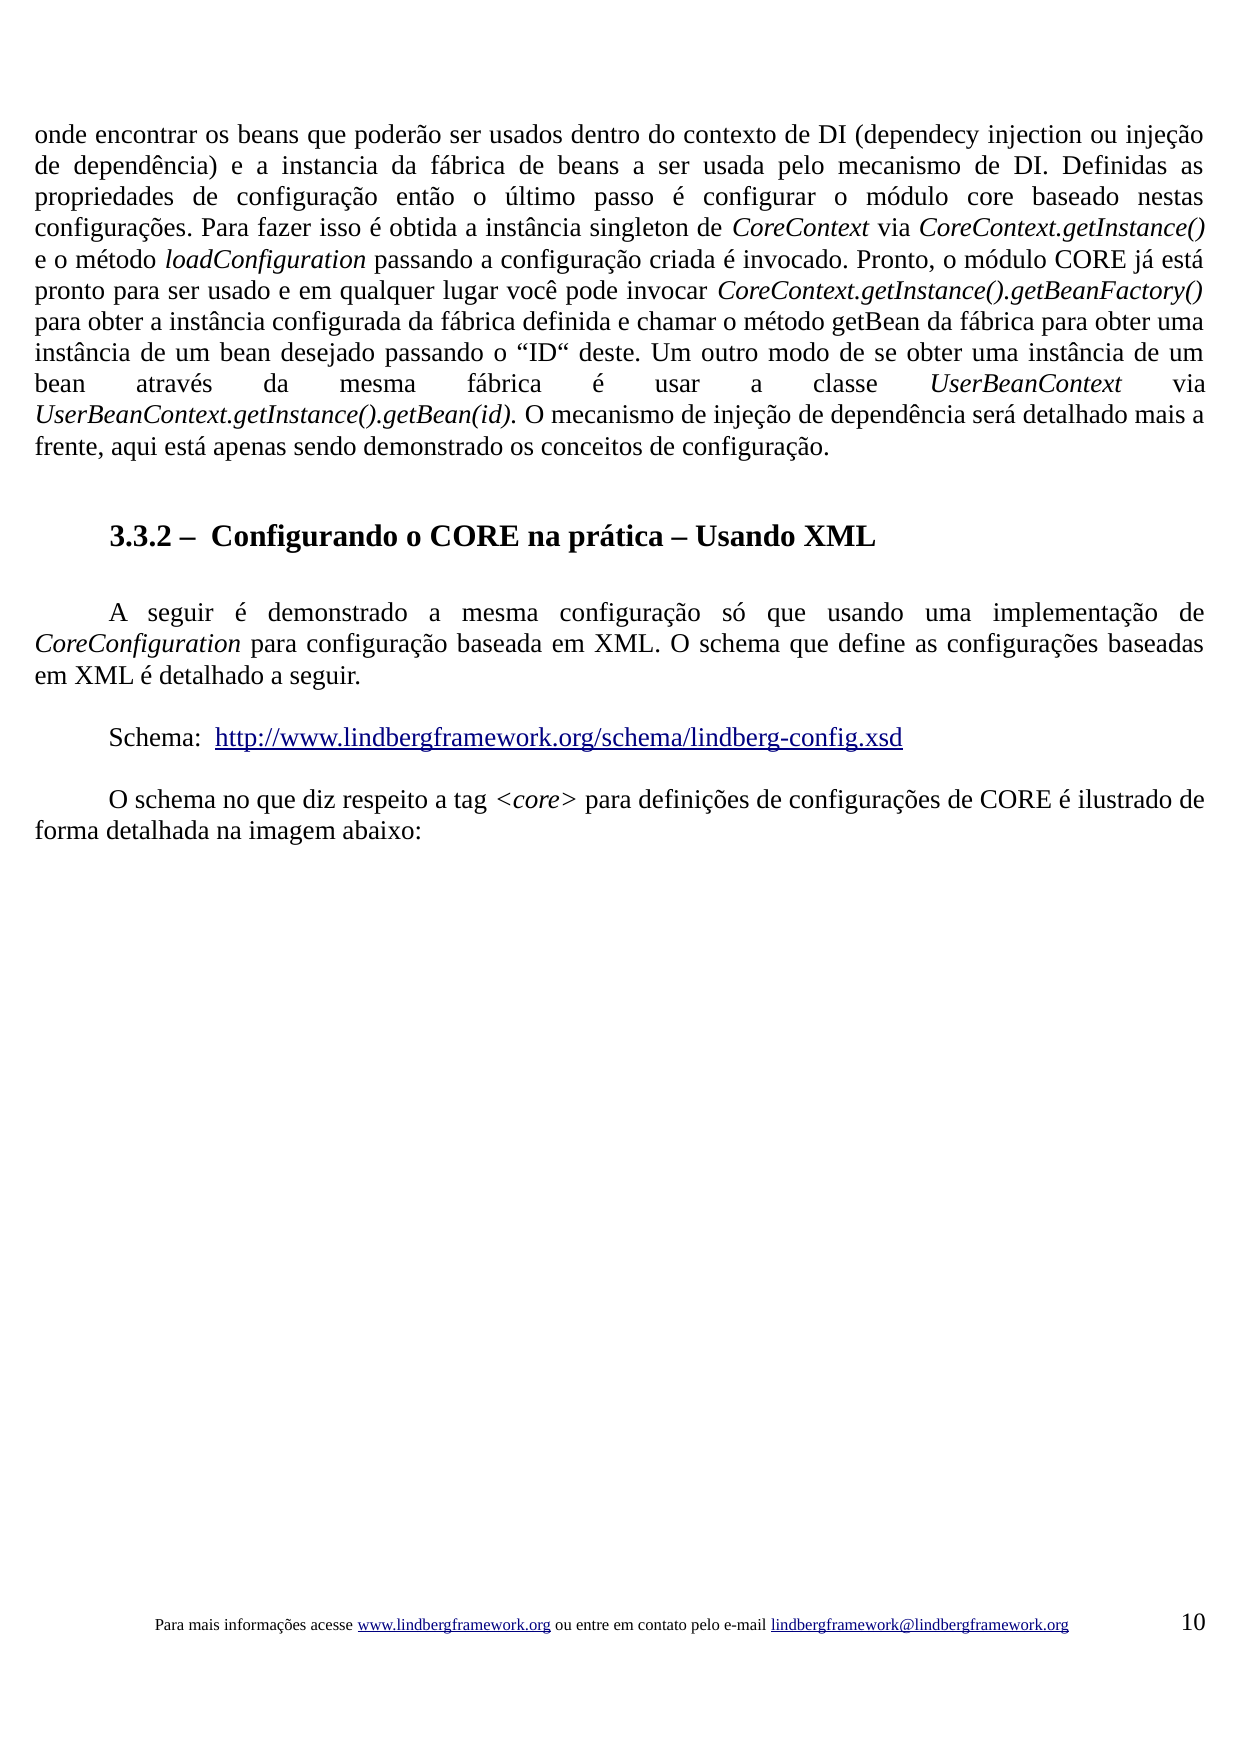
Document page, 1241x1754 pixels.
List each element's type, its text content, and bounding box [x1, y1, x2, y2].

text O schema no que diz respeito a tag <core> para definições de configurações de CORE é ilustrado de forma detalhada na imagem abaixo: [34, 783, 1206, 846]
text onde encontrar os beans que poderão ser usados dentro do contexto de DI (dependecy injection ou injeção de dependência) e a instancia da fábrica de beans a ser usada pelo mecanismo de DI. Definidas as propriedades de configuração então o último passo é configurar o módulo core baseado nestas configurações. Para fazer isso é obtida a instância singleton de CoreContext via CoreContext.getInstance() e o método loadConfiguration passando a configuração criada é invocado. Pronto, o módulo CORE já está pronto para ser usado e em qualquer lugar você pode invocar CoreContext.getInstance().getBeanFactory() para obter a instância configurada da fábrica definida e chamar o método getBean da fábrica para obter uma instância de um bean desejado passando o “ID“ deste. Um outro modo de se obter uma instância de um bean através da mesma fábrica é usar a classe UserBeanContext via UserBeanContext.getInstance().getBean(id). O mecanismo de injeção de dependência será detalhado mais a frente, aqui está apenas sendo demonstrado os conceitos de configuração. [34, 118, 1206, 461]
text A seguir é demonstrado a mesma configuração só que usando uma implementação de CoreConfiguration para configuração baseada em XML. O schema que define as configurações baseadas em XML é detalhado a seguir. [34, 596, 1206, 690]
text Schema: http://www.lindbergframework.org/schema/lindberg-config.xsd [34, 721, 1206, 752]
subtitle 3.3.2 – Configurando o CORE na prática – Usando XML [34, 517, 1206, 553]
